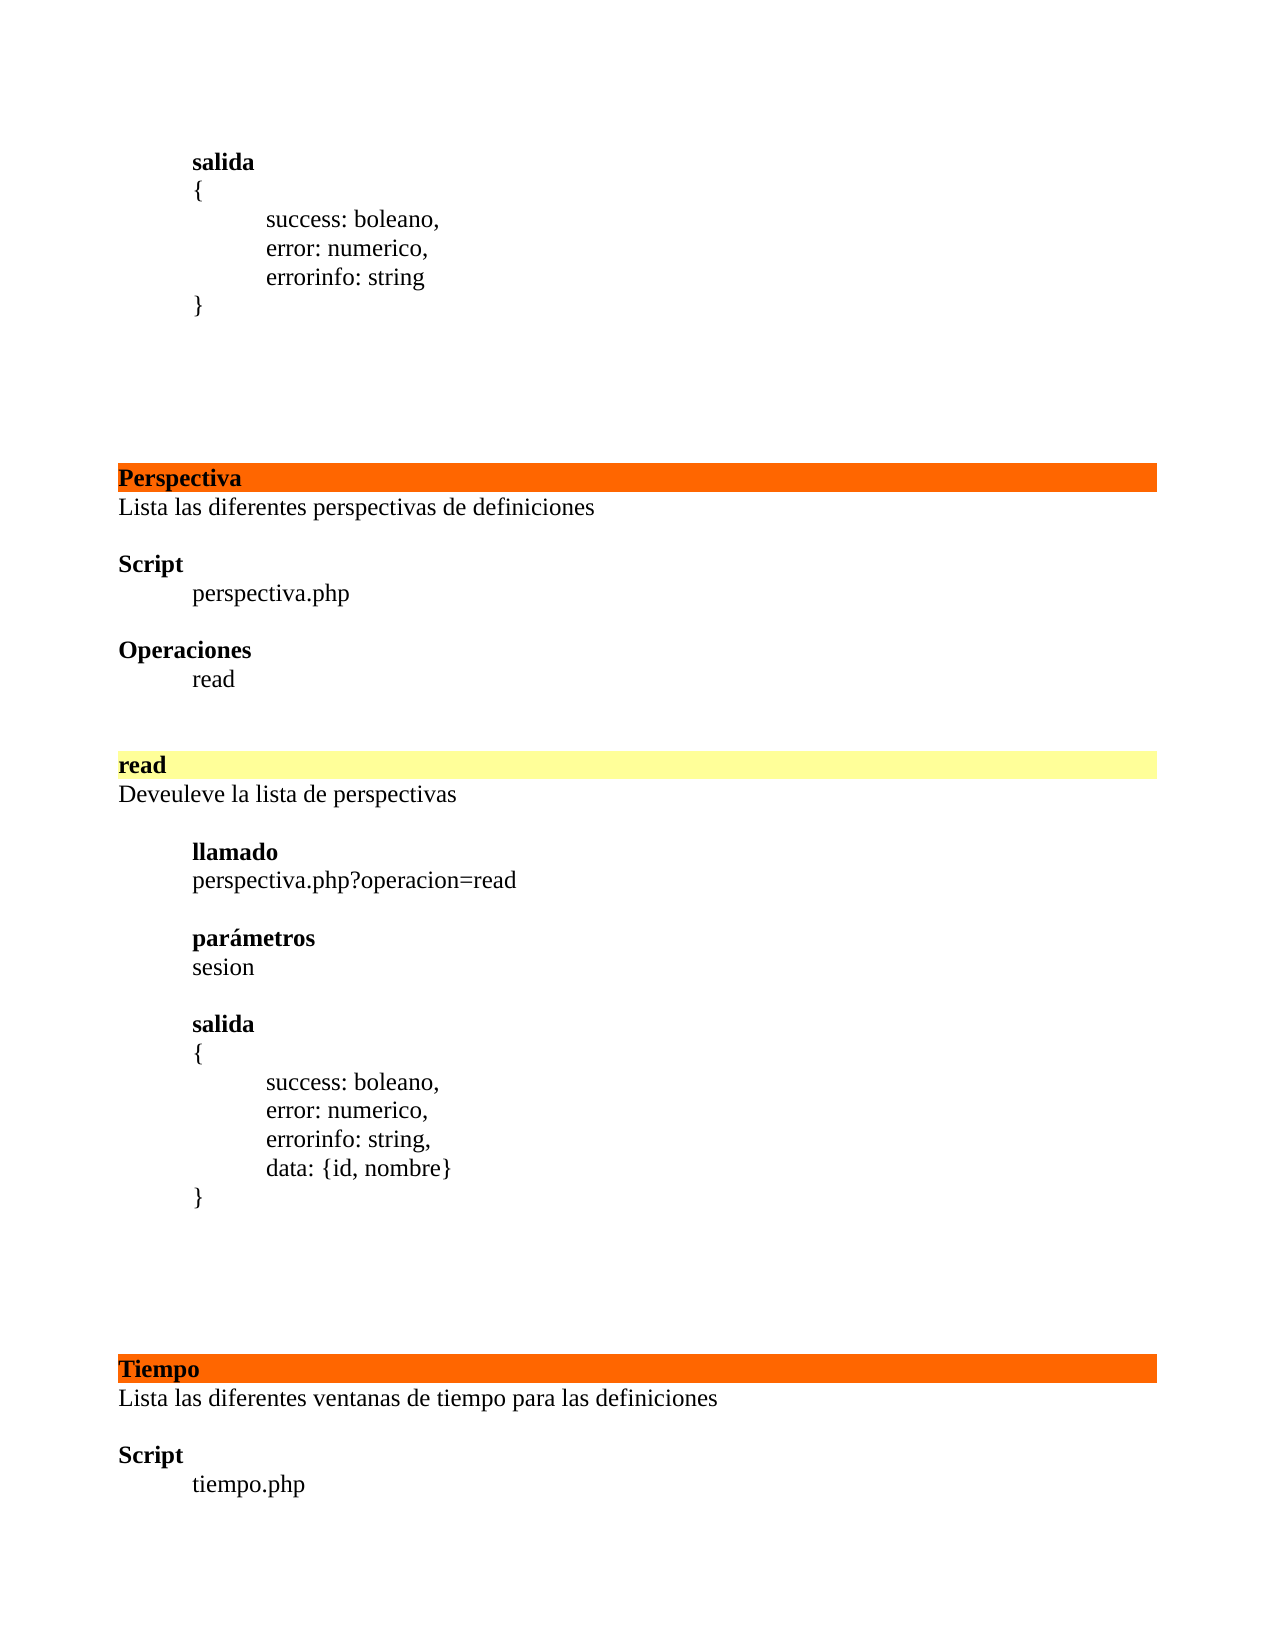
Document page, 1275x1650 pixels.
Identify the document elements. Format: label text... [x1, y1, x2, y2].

text tiempo.php [118, 1469, 1157, 1498]
text perspectiva.php?operacion=read [192, 866, 1157, 894]
text errorinfo: string [192, 262, 1157, 291]
text Tiempo [118, 1354, 1157, 1383]
text Script [118, 549, 1157, 578]
text Deveuleve la lista de perspectivas [118, 779, 1157, 808]
text salida [192, 147, 1157, 176]
text } [192, 291, 1157, 319]
text llamado [192, 837, 1157, 866]
text sesion [192, 952, 1157, 981]
text success: boleano, [192, 204, 1157, 233]
text read [118, 664, 1157, 693]
text error: numerico, [192, 233, 1157, 262]
text Lista las diferentes perspectivas de definiciones [118, 492, 1157, 521]
text Script [118, 1441, 1157, 1469]
text } [192, 1182, 1157, 1211]
text Perspectiva [118, 463, 1157, 492]
text Operaciones [118, 636, 1157, 664]
text { [192, 176, 1157, 204]
text Lista las diferentes ventanas de tiempo para las definiciones [118, 1383, 1157, 1412]
text read [118, 751, 1157, 779]
text errorinfo: string, [192, 1124, 1157, 1153]
text { [192, 1038, 1157, 1067]
text error: numerico, [192, 1096, 1157, 1124]
text perspectiva.php [118, 578, 1157, 607]
text salida [192, 1009, 1157, 1038]
text data: {id, nombre} [192, 1153, 1157, 1182]
text parámetros [192, 923, 1157, 952]
text success: boleano, [192, 1067, 1157, 1096]
